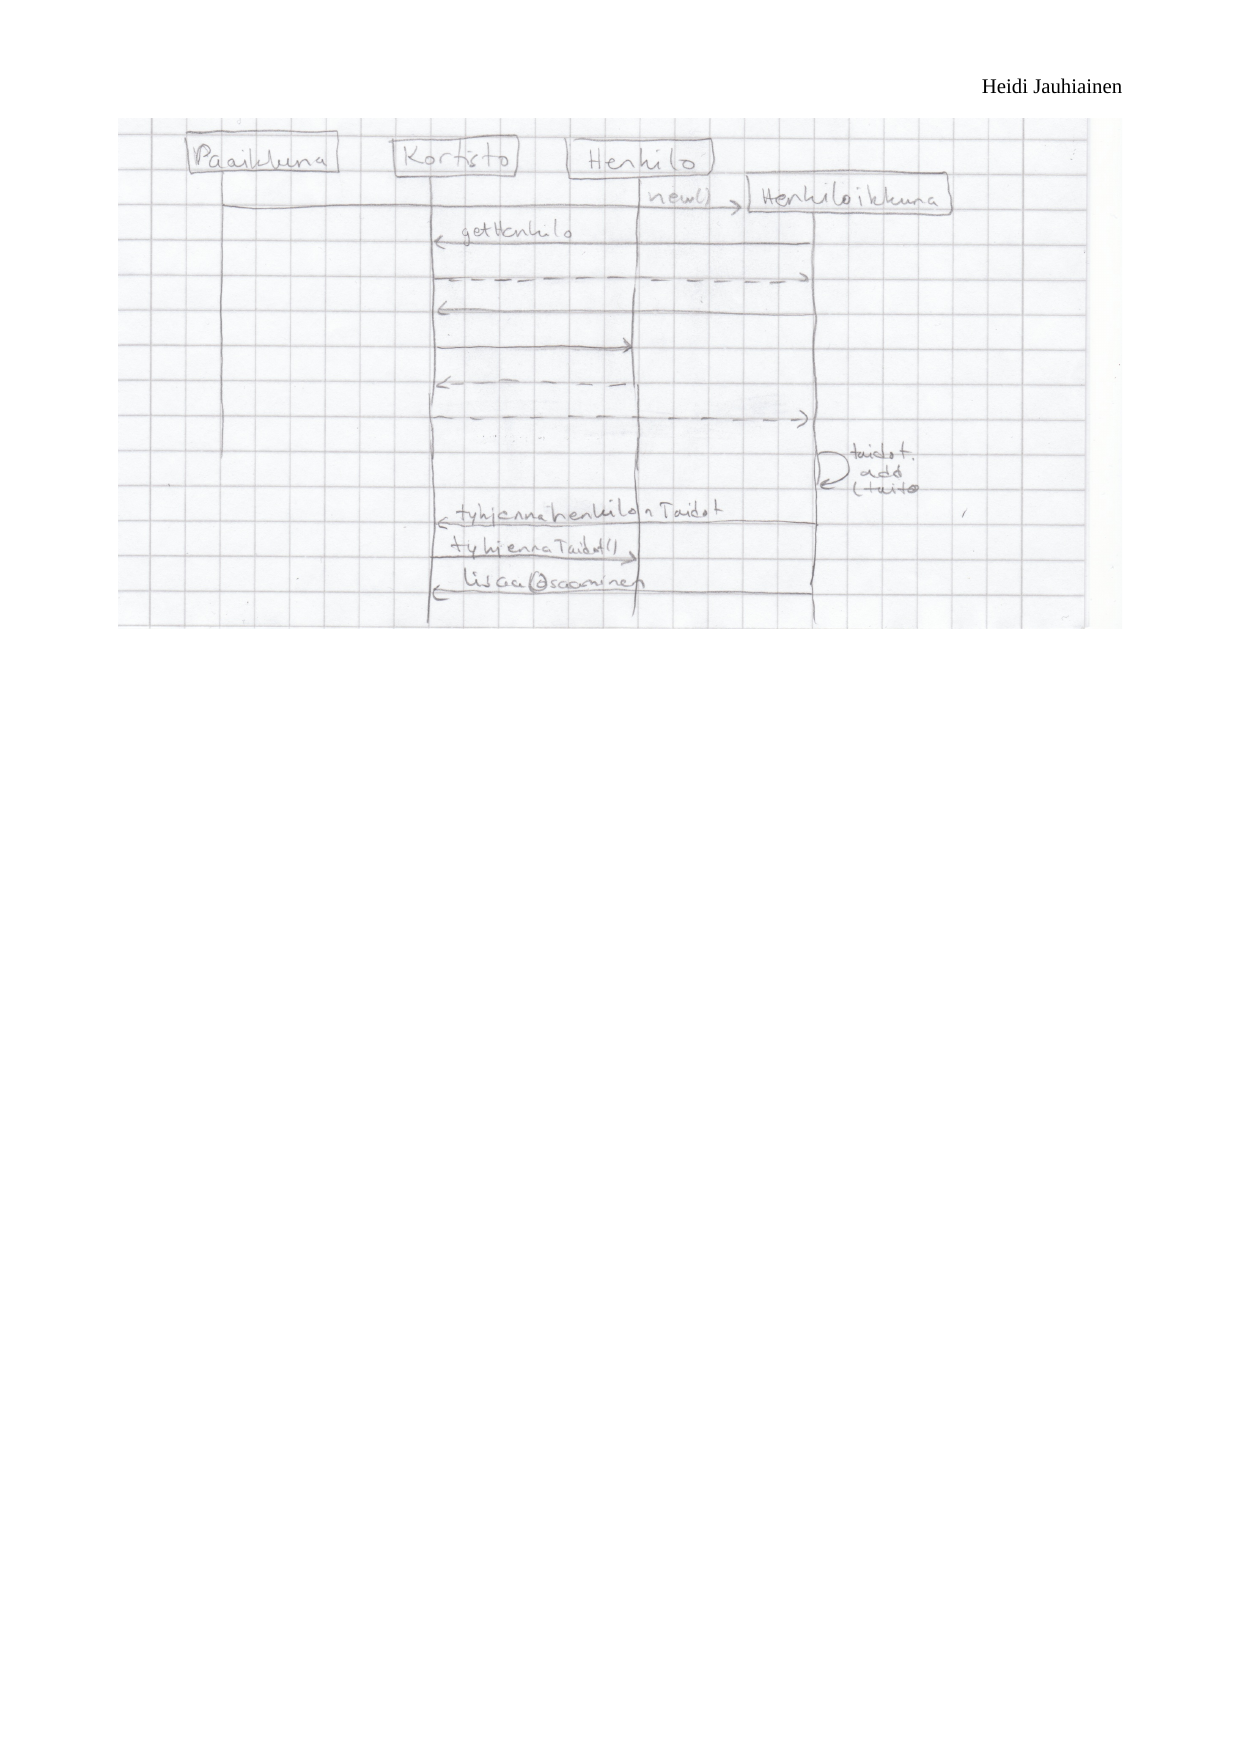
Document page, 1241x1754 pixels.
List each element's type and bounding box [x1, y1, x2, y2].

picture [118, 118, 1123, 629]
